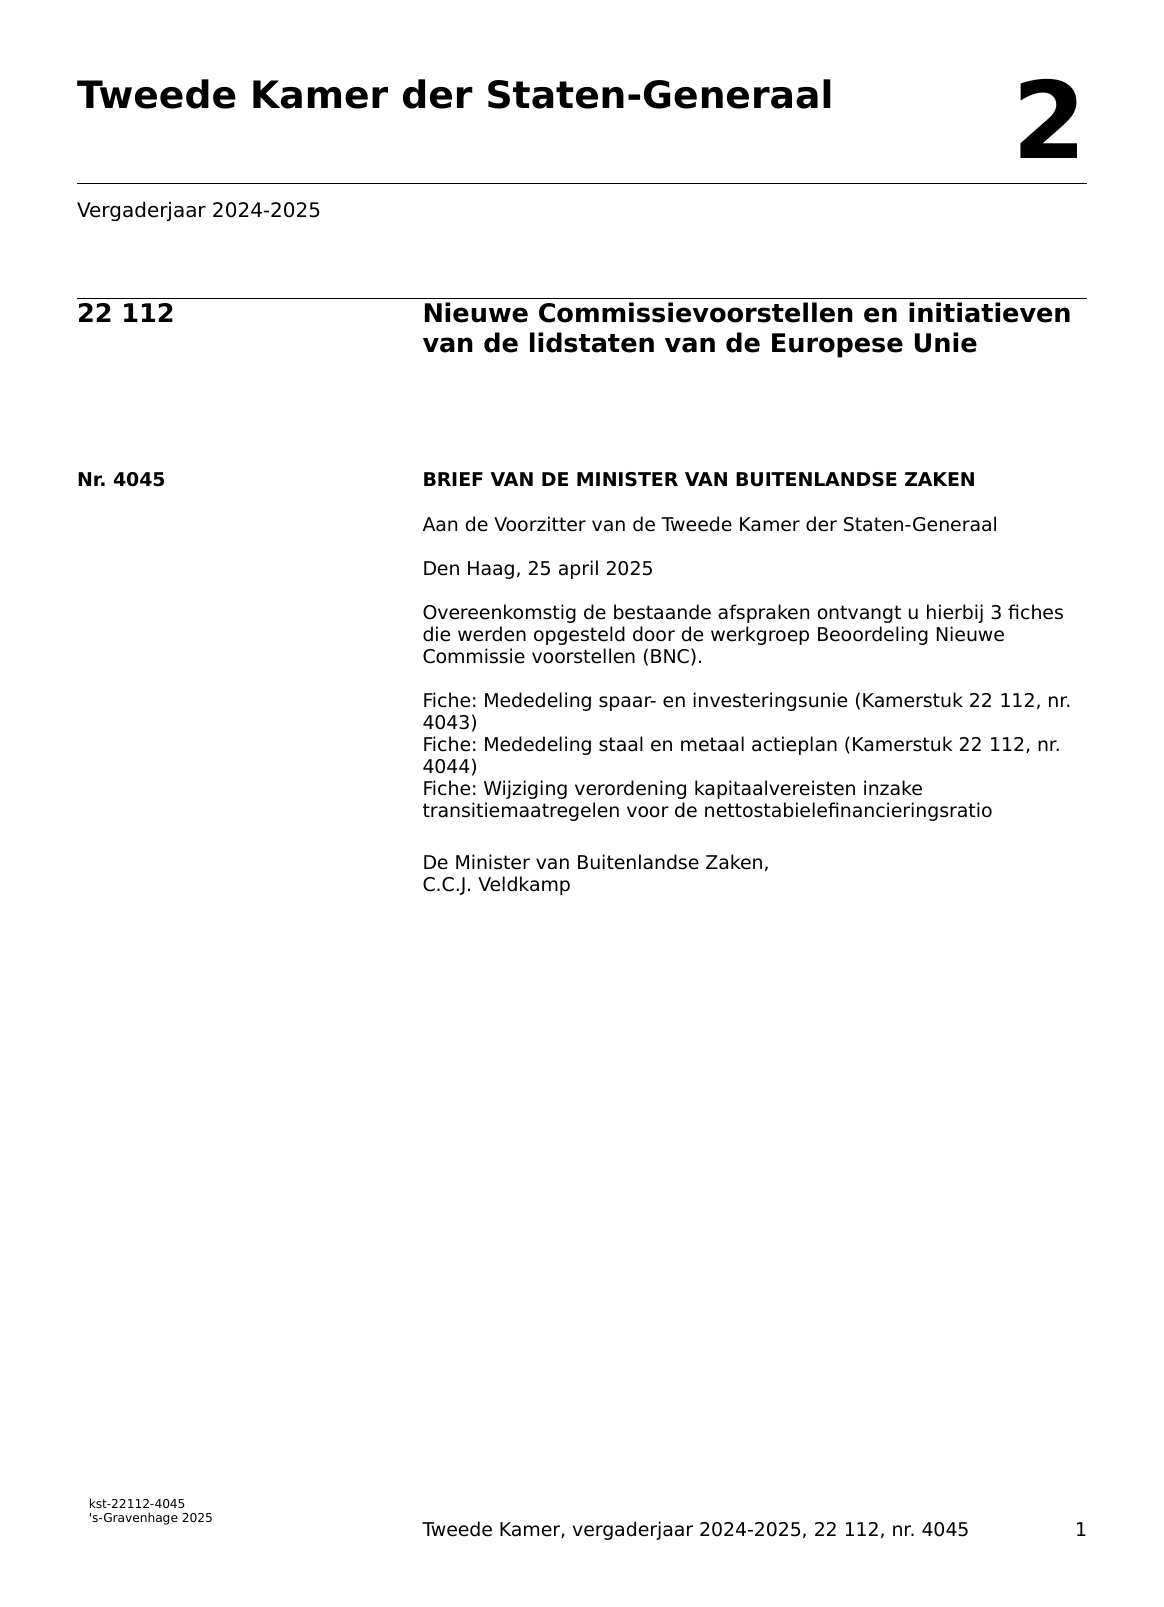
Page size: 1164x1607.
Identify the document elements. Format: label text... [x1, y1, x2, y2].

text Den Haag, 25 april 2025 [422, 558, 1087, 580]
text Fiche: Mededeling spaar- en investeringsunie (Kamerstuk 22 112, nr. 4043) [422, 690, 1087, 734]
text Fiche: Wijziging verordening kapitaalvereisten inzake transitiemaatregelen voor de nettostabielefinancieringsratio [422, 778, 1087, 822]
text Overeenkomstig de bestaande afspraken ontvangt u hierbij 3 fiches die werden opgesteld door de werkgroep Beoordeling Nieuwe Commissie voorstellen (BNC). [422, 602, 1087, 668]
table_header 2 [886, 59, 1087, 183]
table_header Tweede Kamer der Staten-Generaal [77, 59, 886, 183]
subtitle Nr. 4045 BRIEF VAN DE MINISTER VAN BUITENLANDSE ZAKEN [77, 469, 1087, 491]
text kst-22112-4045 [88, 1497, 323, 1511]
text De Minister van Buitenlandse Zaken, C.C.J. Veldkamp [422, 852, 1087, 896]
text Fiche: Mededeling staal en metaal actieplan (Kamerstuk 22 112, nr. 4044) [422, 734, 1087, 778]
subtitle 22 112 Nieuwe Commissievoorstellen en initiatieven van de lidstaten van de Europese Unie [77, 299, 1087, 358]
table_cell Vergaderjaar 2024-2025 [77, 184, 1087, 298]
text 's-Gravenhage 2025 [88, 1511, 323, 1525]
text Aan de Voorzitter van de Tweede Kamer der Staten-Generaal [422, 513, 1087, 536]
